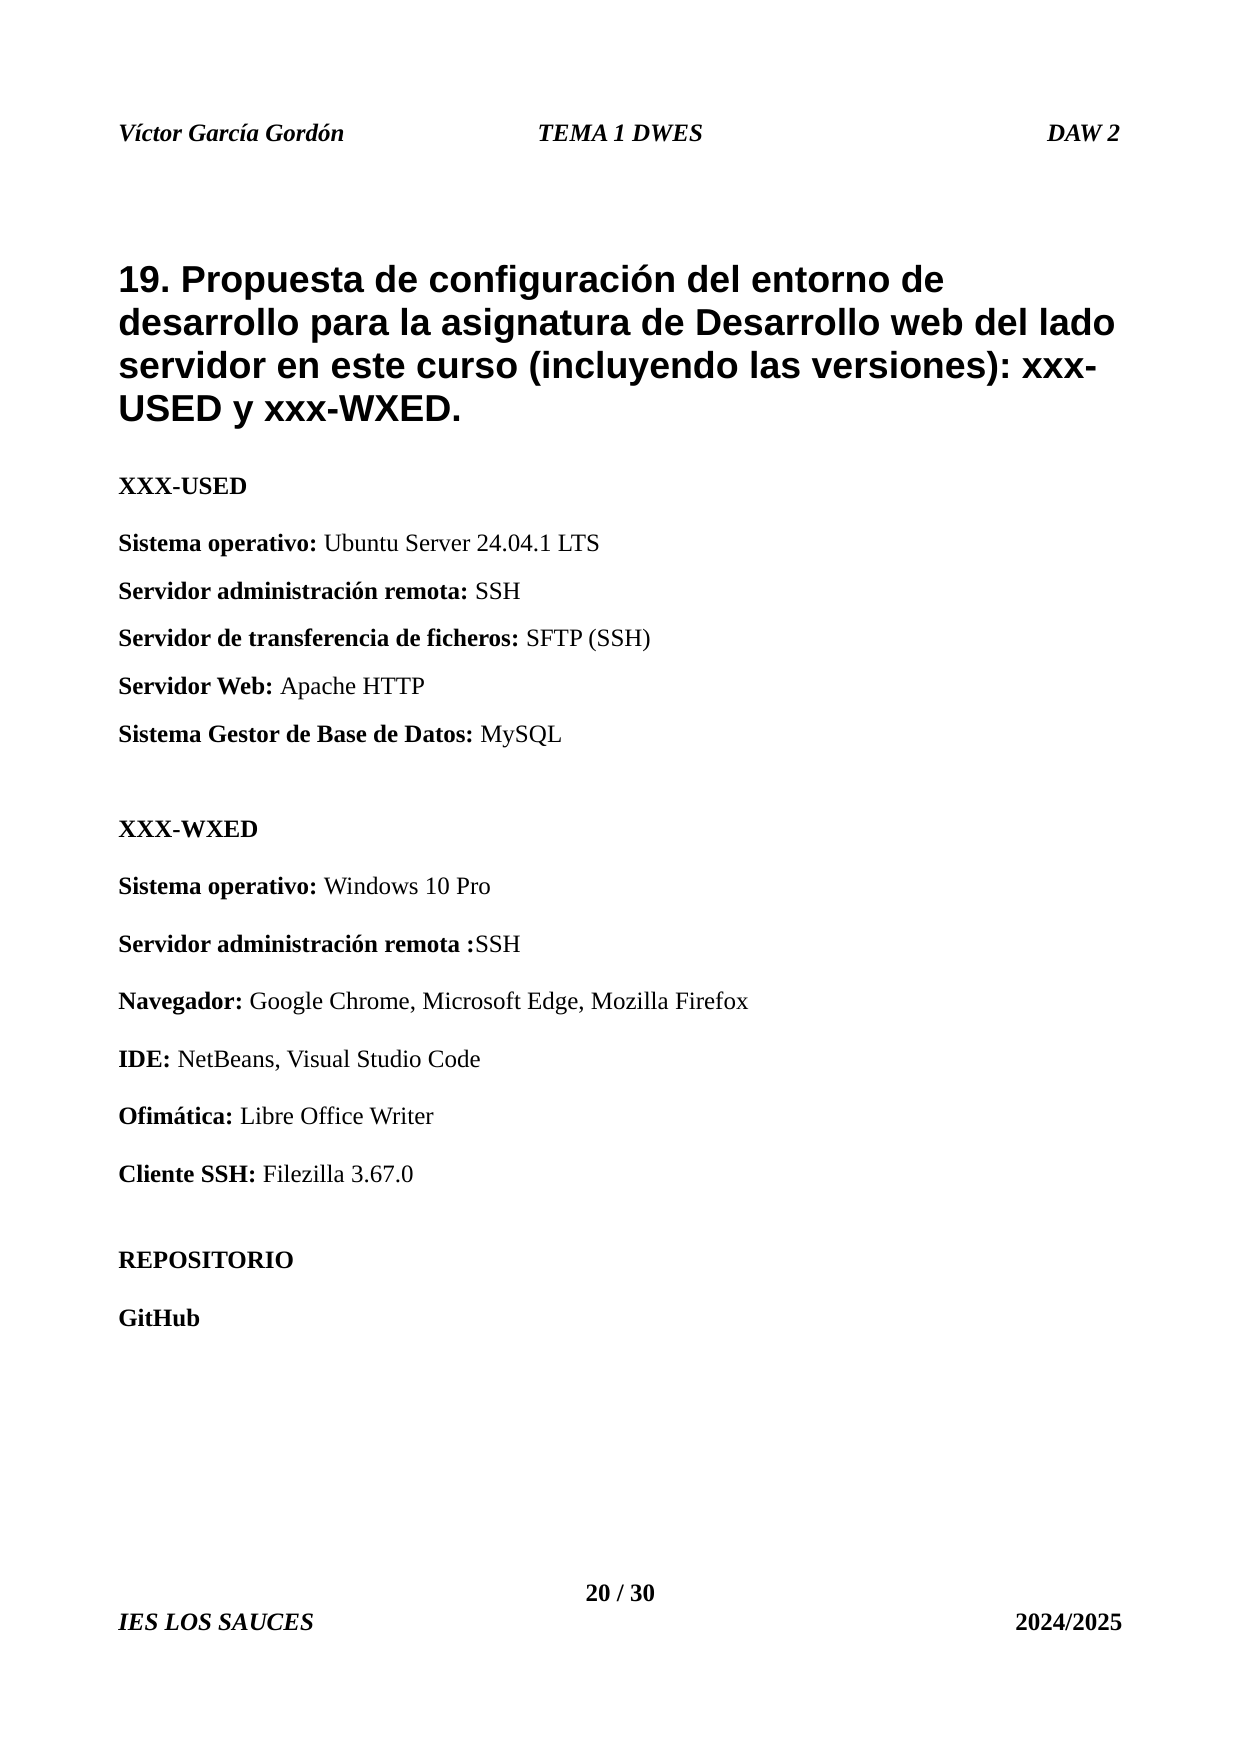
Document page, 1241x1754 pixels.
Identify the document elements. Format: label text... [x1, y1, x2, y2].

text XXX-WXED [118, 814, 1122, 843]
text XXX-USED [118, 471, 1122, 499]
text Cliente SSH: Filezilla 3.67.0 [118, 1159, 1122, 1188]
text Servidor Web: Apache HTTP [118, 671, 1122, 700]
text Navegador: Google Chrome, Microsoft Edge, Mozilla Firefox [118, 986, 1122, 1015]
text Ofimática: Libre Office Writer [118, 1101, 1122, 1130]
text Servidor administración remota :SSH [118, 929, 1122, 958]
text Sistema operativo: Ubuntu Server 24.04.1 LTS [118, 528, 1122, 557]
text IDE: NetBeans, Visual Studio Code [118, 1044, 1122, 1073]
text Sistema Gestor de Base de Datos: MySQL [118, 719, 1122, 747]
subtitle 19. Propuesta de configuración del entorno de desarrollo para la asignatura de Desarrollo web del lado servidor en este curso (incluyendo las versiones): xxx-USED y xxx-WXED. [118, 257, 1122, 429]
text REPOSITORIO [118, 1245, 1122, 1274]
text Servidor de transferencia de ficheros: SFTP (SSH) [118, 623, 1122, 652]
text Sistema operativo: Windows 10 Pro [118, 871, 1122, 900]
text GitHub [118, 1303, 1122, 1331]
text Servidor administración remota: SSH [118, 576, 1122, 604]
